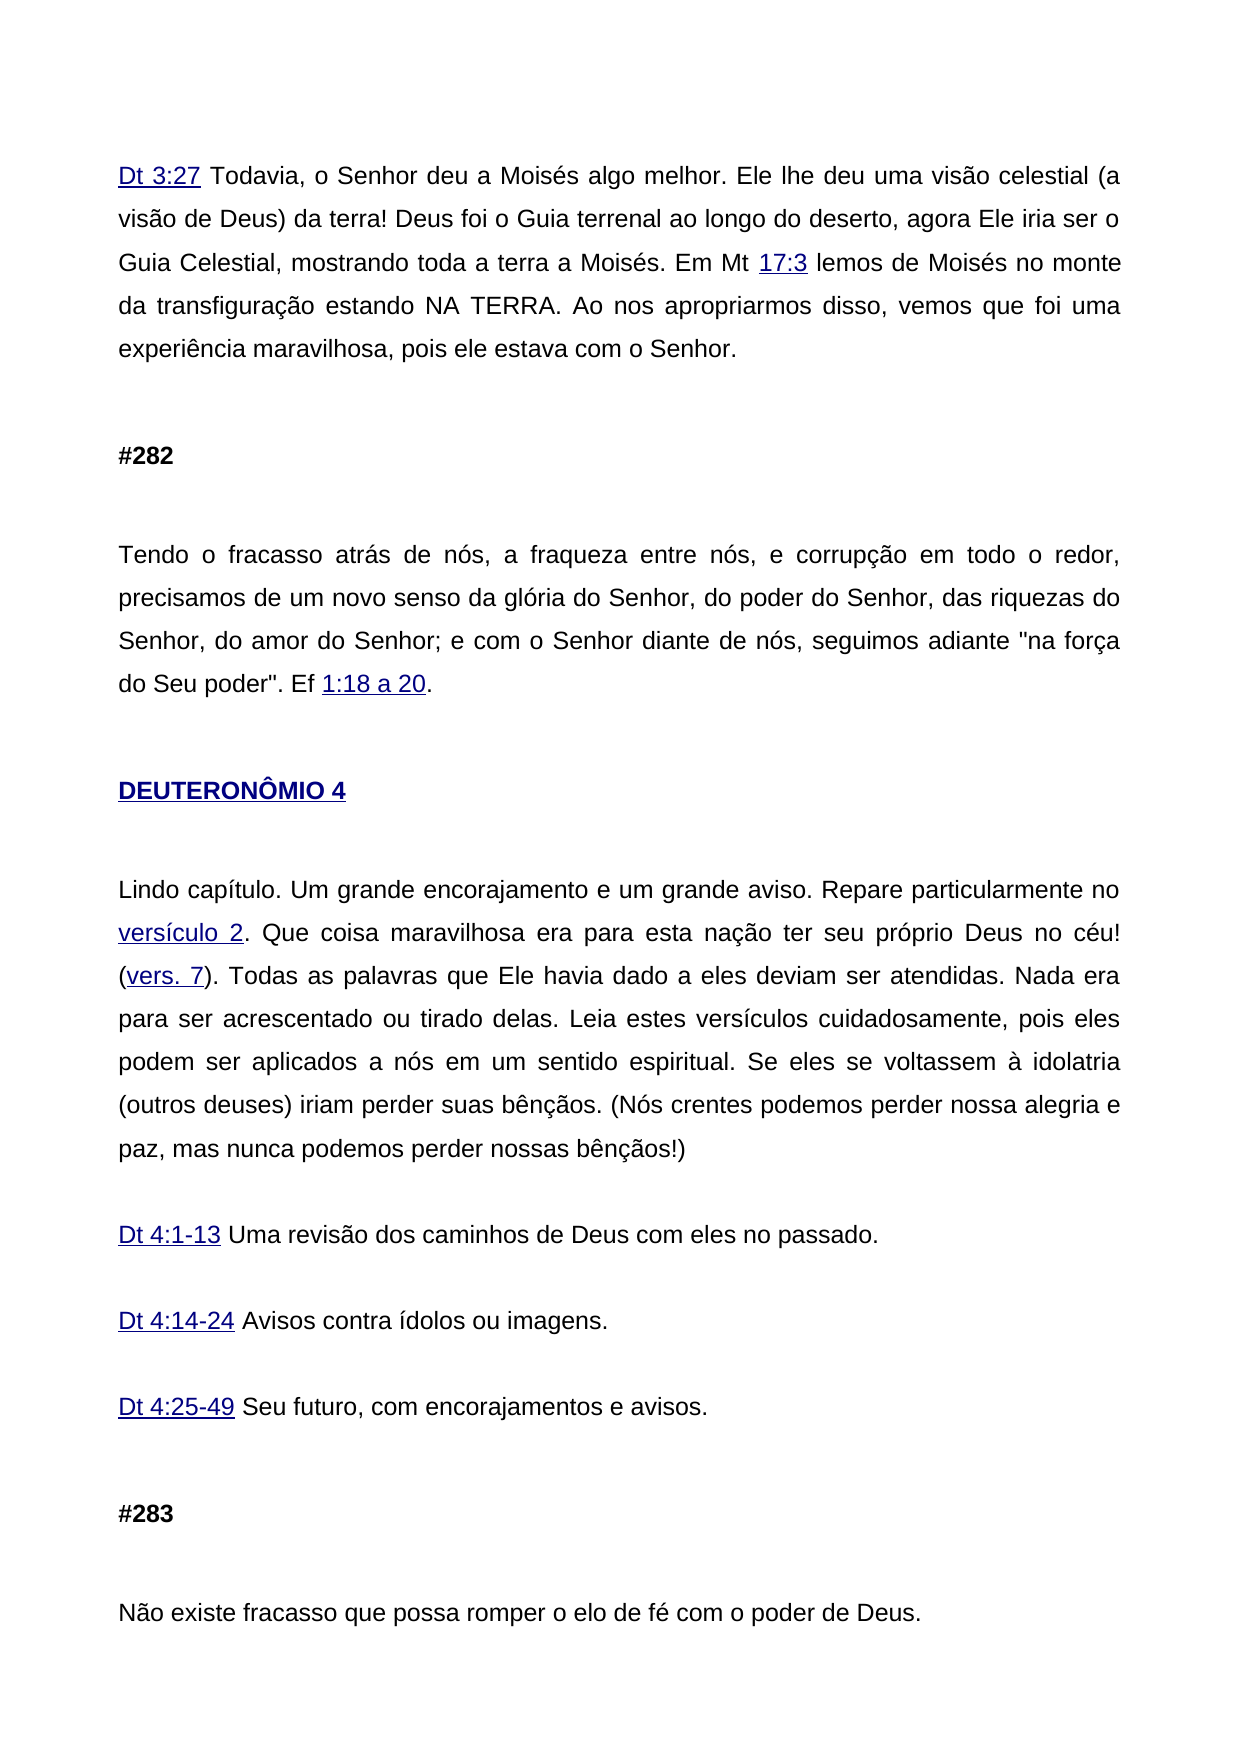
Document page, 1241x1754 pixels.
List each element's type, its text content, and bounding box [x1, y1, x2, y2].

text Dt 4:25-49 Seu futuro, com encorajamentos e avisos. [118, 1392, 1122, 1421]
text Lindo capítulo. Um grande encorajamento e um grande aviso. Repare particularmente no versículo 2. Que coisa maravilhosa era para esta nação ter seu próprio Deus no céu! (vers. 7). Todas as palavras que Ele havia dado a eles deviam ser atendidas. Nada era para ser acrescentado ou tirado delas. Leia estes versículos cuidadosamente, pois eles podem ser aplicados a nós em um sentido espiritual. Se eles se voltassem à idolatria (outros deuses) iriam perder suas bênçãos. (Nós crentes podemos perder nossa alegria e paz, mas nunca podemos perder nossas bênçãos!) [118, 875, 1122, 1162]
text Tendo o fracasso atrás de nós, a fraqueza entre nós, e corrupção em todo o redor, precisamos de um novo senso da glória do Senhor, do poder do Senhor, das riquezas do Senhor, do amor do Senhor; e com o Senhor diante de nós, seguimos adiante "na força do Seu poder". Ef 1:18 a 20. [118, 539, 1122, 698]
text Não existe fracasso que possa romper o elo de fé com o poder de Deus. [118, 1598, 1122, 1627]
subtitle DEUTERONÔMIO 4 [118, 776, 1122, 805]
subtitle #283 [118, 1499, 1122, 1528]
text Dt 4:1-13 Uma revisão dos caminhos de Deus com eles no passado. [118, 1220, 1122, 1248]
text Dt 4:14-24 Avisos contra ídolos ou imagens. [118, 1306, 1122, 1335]
subtitle #282 [118, 441, 1122, 469]
text Dt 3:27 Todavia, o Senhor deu a Moisés algo melhor. Ele lhe deu uma visão celestial (a visão de Deus) da terra! Deus foi o Guia terrenal ao longo do deserto, agora Ele iria ser o Guia Celestial, mostrando toda a terra a Moisés. Em Mt 17:3 lemos de Moisés no monte da transfiguração estando NA TERRA. Ao nos apropriarmos disso, vemos que foi uma experiência maravilhosa, pois ele estava com o Senhor. [118, 161, 1122, 362]
